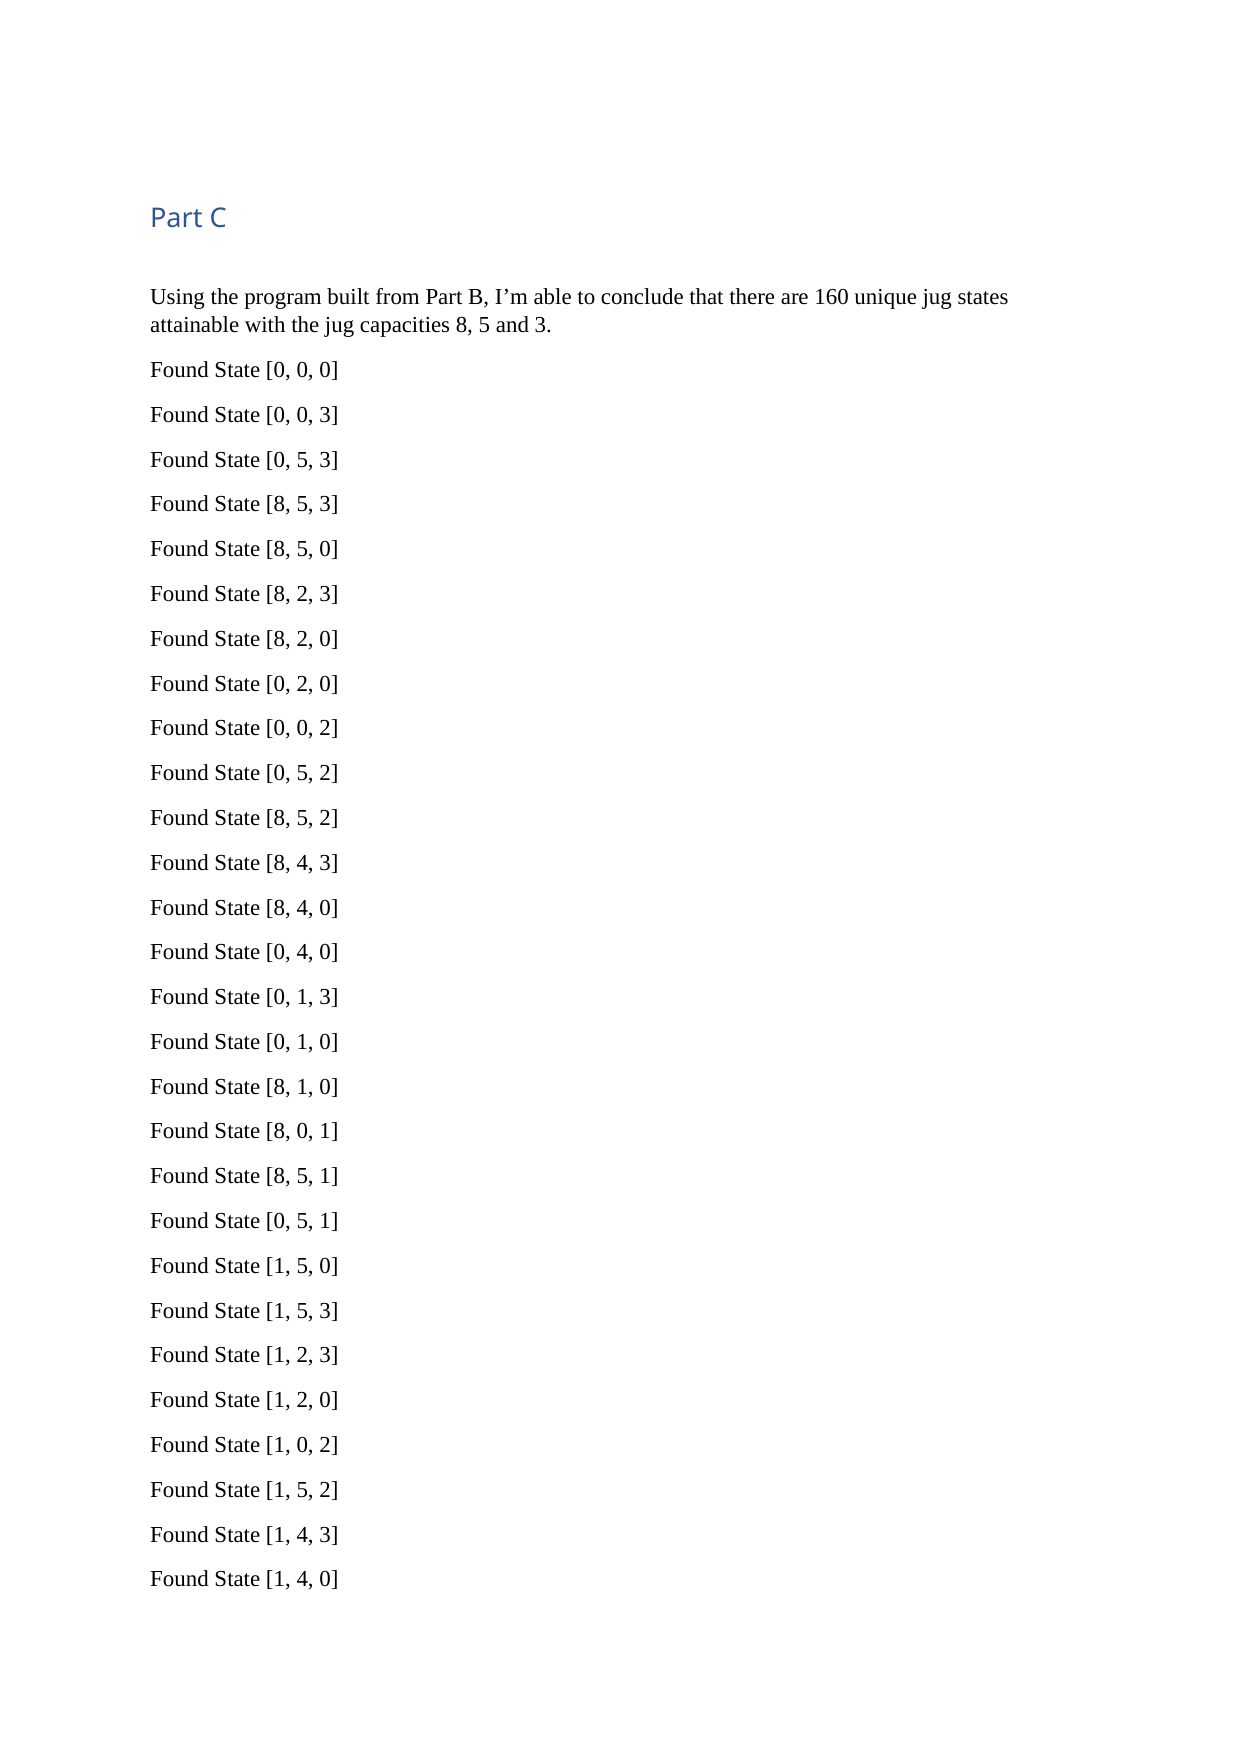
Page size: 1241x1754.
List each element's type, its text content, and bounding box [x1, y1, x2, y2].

text Found State [0, 0, 0] [150, 356, 1090, 382]
text Found State [8, 4, 3] [150, 849, 1090, 875]
text Found State [0, 1, 3] [150, 983, 1090, 1009]
text Found State [0, 0, 3] [150, 401, 1090, 427]
text Found State [8, 5, 1] [150, 1162, 1090, 1189]
text Found State [8, 1, 0] [150, 1073, 1090, 1099]
text Found State [0, 5, 3] [150, 446, 1090, 472]
text Found State [0, 2, 0] [150, 669, 1090, 696]
text Found State [8, 2, 3] [150, 580, 1090, 606]
text Found State [8, 5, 0] [150, 535, 1090, 562]
text Found State [0, 5, 2] [150, 759, 1090, 786]
text Found State [8, 2, 0] [150, 625, 1090, 651]
text Found State [1, 0, 2] [150, 1431, 1090, 1457]
text Found State [1, 5, 2] [150, 1476, 1090, 1502]
text Found State [1, 5, 3] [150, 1297, 1090, 1323]
text Found State [0, 5, 1] [150, 1207, 1090, 1233]
subtitle Part C [150, 199, 1090, 236]
text Found State [8, 4, 0] [150, 893, 1090, 920]
text Found State [1, 4, 0] [150, 1565, 1090, 1592]
text Found State [0, 4, 0] [150, 938, 1090, 965]
text Found State [0, 1, 0] [150, 1028, 1090, 1054]
text Found State [1, 4, 3] [150, 1521, 1090, 1547]
text Found State [8, 5, 3] [150, 490, 1090, 517]
text Found State [0, 0, 2] [150, 714, 1090, 741]
text Using the program built from Part B, I’m able to conclude that there are 160 unique jug states attainable with the jug capacities 8, 5 and 3. [150, 283, 1090, 338]
text Found State [1, 5, 0] [150, 1252, 1090, 1278]
text Found State [1, 2, 3] [150, 1341, 1090, 1368]
text Found State [8, 0, 1] [150, 1117, 1090, 1144]
text Found State [8, 5, 2] [150, 804, 1090, 830]
text Found State [1, 2, 0] [150, 1386, 1090, 1413]
